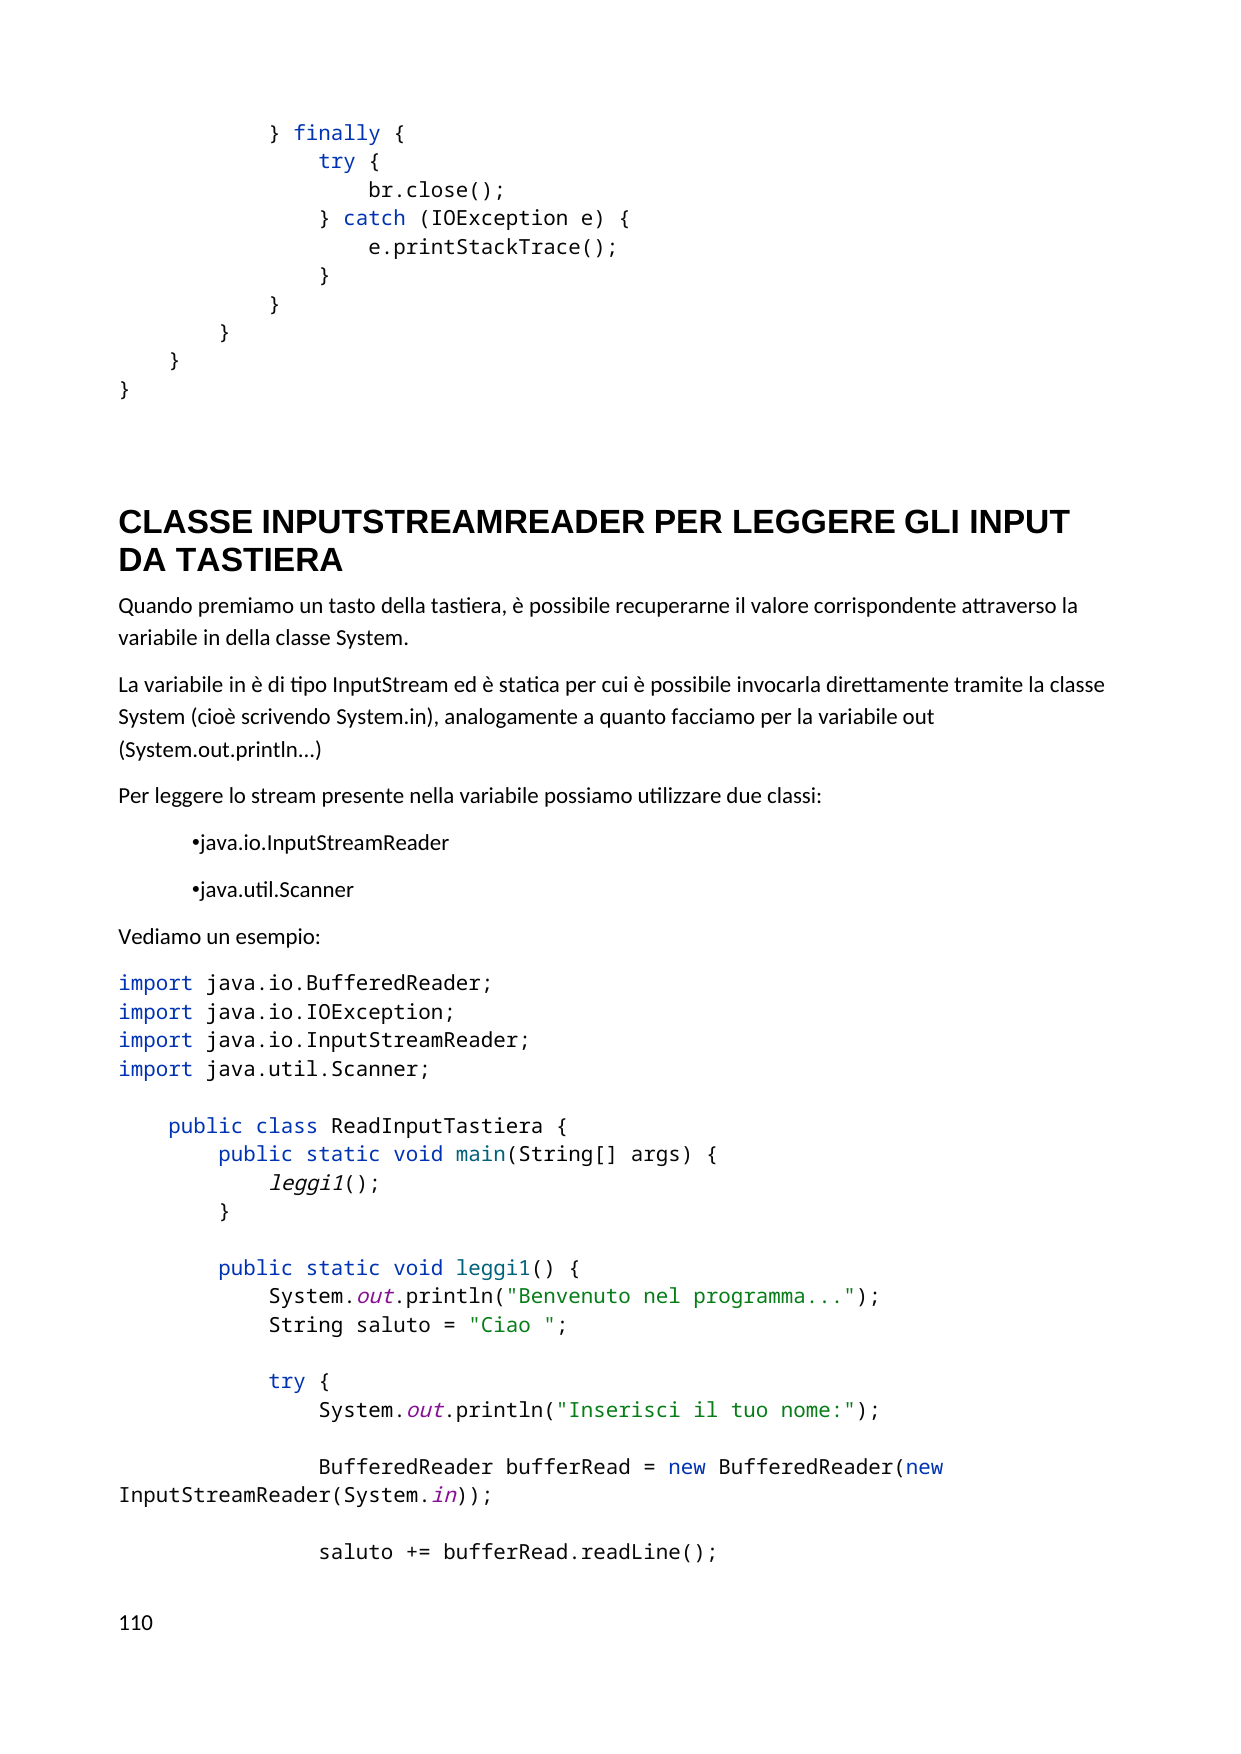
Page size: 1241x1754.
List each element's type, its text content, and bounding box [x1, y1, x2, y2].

list java.io.InputStreamReader [118, 828, 1122, 856]
text import java.io.BufferedReader; import java.io.IOException; import java.io.InputStreamReader; import java.util.Scanner; public class ReadInputTastiera { public static void main(String[] args) { leggi1(); } public static void leggi1() { System.out.println("Benvenuto nel programma..."); String saluto = "Ciao "; try { System.out.println("Inserisci il tuo nome:"); BufferedReader bufferRead = new BufferedReader(new InputStreamReader(System.in)); saluto += bufferRead.readLine(); [118, 968, 1122, 1566]
text La variabile in è di tipo InputStream ed è statica per cui è possibile invocarla direttamente tramite la classe System (cioè scrivendo System.in), analogamente a quanto facciamo per la variabile out (System.out.println...) [118, 670, 1122, 763]
text Per leggere lo stream presente nella variabile possiamo utilizzare due classi: [118, 781, 1122, 809]
text Quando premiamo un tasto della tastiera, è possibile recuperarne il valore corrispondente attraverso la variabile in della classe System. [118, 591, 1122, 652]
text Vediamo un esempio: [118, 922, 1122, 950]
text } finally { try { br.close(); } catch (IOException e) { e.printStackTrace(); } } } } } [118, 118, 1122, 402]
list java.util.Scanner [118, 875, 1122, 903]
subtitle CLASSE INPUTSTREAMREADER PER LEGGERE GLI INPUT DA TASTIERA [118, 502, 1122, 579]
